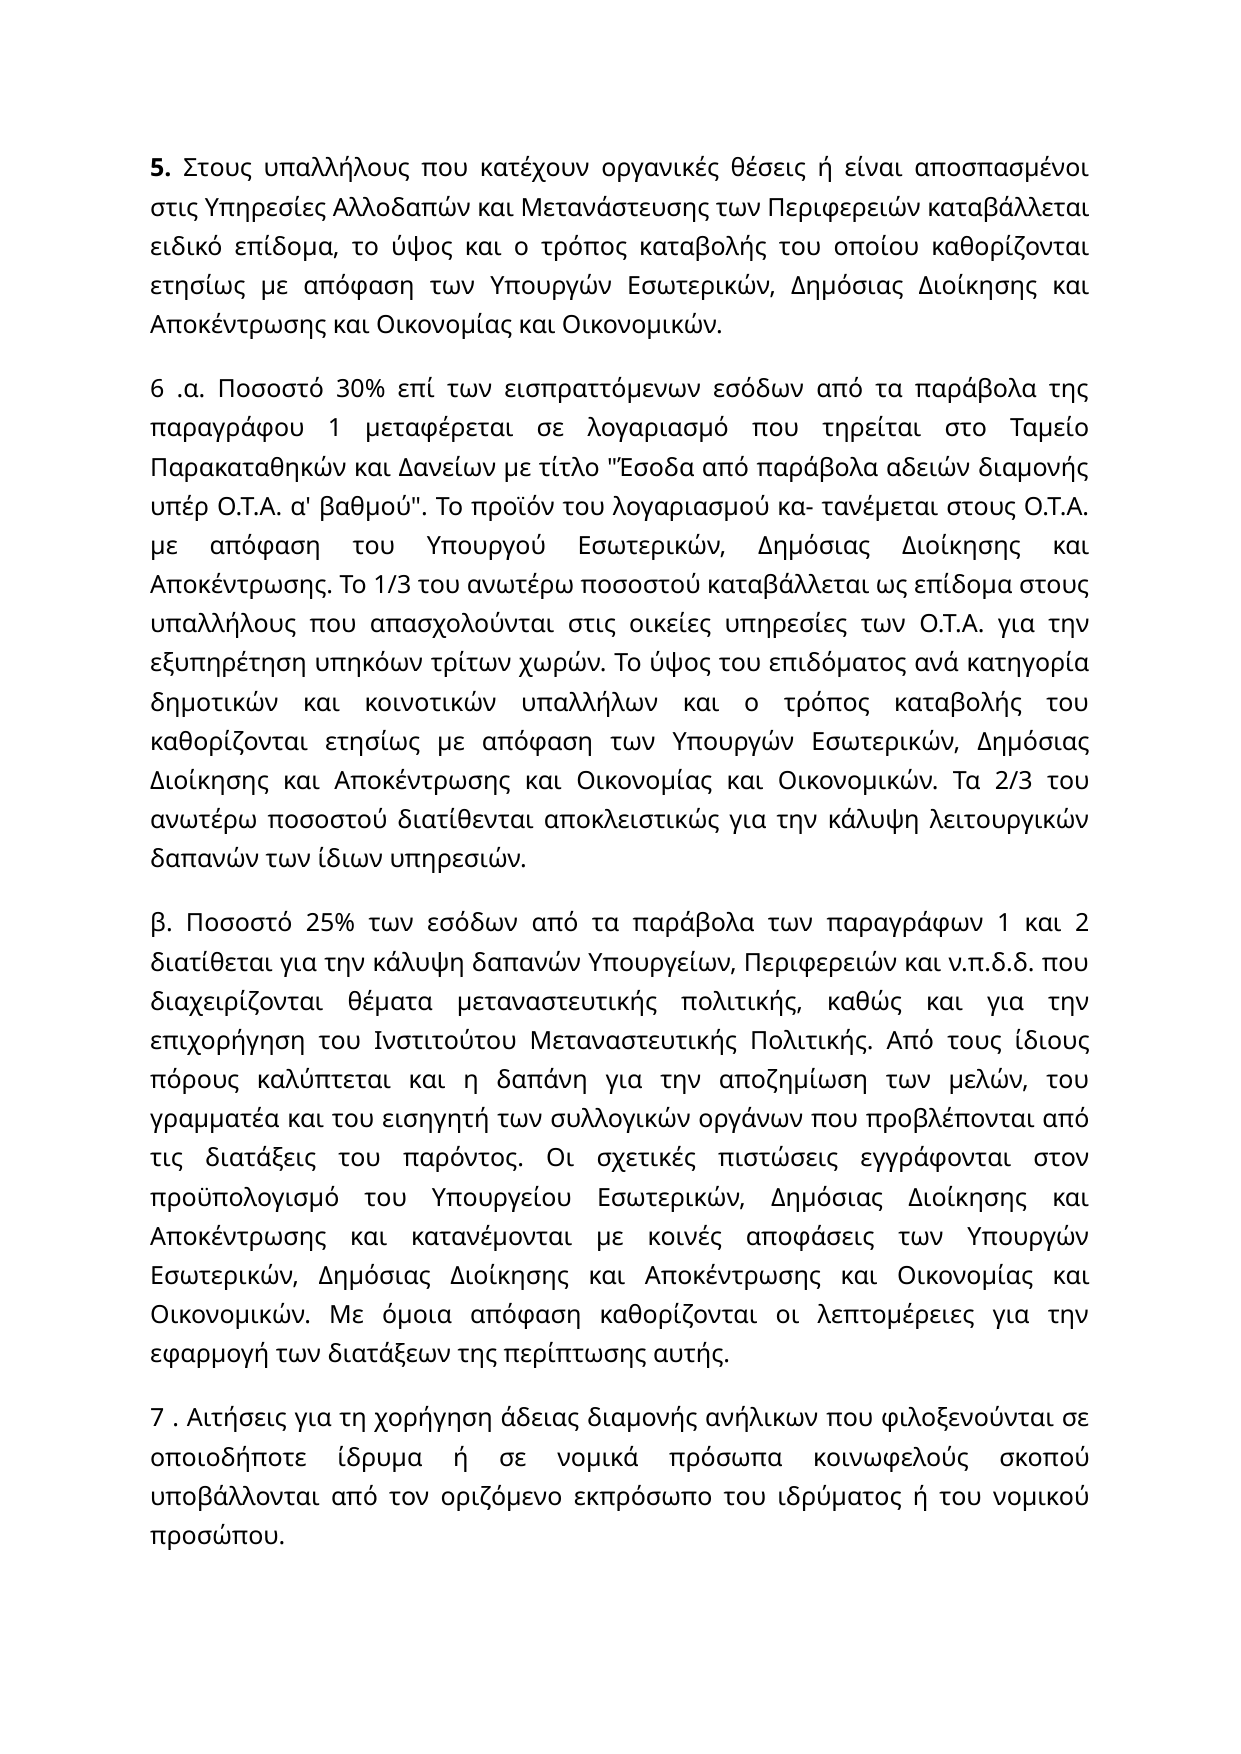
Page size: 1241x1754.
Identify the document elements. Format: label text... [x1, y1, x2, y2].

text 5. Στους υπαλλήλους που κατέχουν οργανικές θέσεις ή είναι αποσπασμένοι στις Υπηρεσίες Αλλοδαπών και Μετανάστευσης των Περιφερειών καταβάλλεται ειδικό επίδομα, το ύψος και ο τρόπος καταβολής του οποίου καθορίζονται ετησίως με απόφαση των Υπουργών Εσωτερικών, Δημόσιας Διοίκησης και Αποκέντρωσης και Οικονομίας και Οικονομικών. [150, 150, 1090, 341]
text 6 .α. Ποσοστό 30% επί των εισπραττόμενων εσόδων από τα παράβολα της παραγράφου 1 μεταφέρεται σε λογαριασμό που τηρείται στο Ταμείο Παρακαταθηκών και Δανείων με τίτλο "Έσοδα από παράβολα αδειών διαμονής υπέρ Ο.Τ.Α. α' βαθμού". Το προϊόν του λογαριασμού κα- τανέμεται στους Ο.Τ.Α. με απόφαση του Υπουργού Εσωτερικών, Δημόσιας Διοίκησης και Αποκέντρωσης. Το 1/3 του ανωτέρω ποσοστού καταβάλλεται ως επίδομα στους υπαλλήλους που απασχολούνται στις οικείες υπηρεσίες των Ο.Τ.Α. για την εξυπηρέτηση υπηκόων τρίτων χωρών. Το ύψος του επιδόματος ανά κατηγορία δημοτικών και κοινοτικών υπαλλήλων και ο τρόπος καταβολής του καθορίζονται ετησίως με απόφαση των Υπουργών Εσωτερικών, Δημόσιας Διοίκησης και Αποκέντρωσης και Οικονομίας και Οικονομικών. Τα 2/3 του ανωτέρω ποσοστού διατίθενται αποκλειστικώς για την κάλυψη λειτουργικών δαπανών των ίδιων υπηρεσιών. [150, 371, 1090, 875]
text 7 . Αιτήσεις για τη χορήγηση άδειας διαμονής ανήλικων που φιλοξενούνται σε οποιοδήποτε ίδρυμα ή σε νομικά πρόσωπα κοινωφελούς σκοπού υποβάλλονται από τον οριζόμενο εκπρόσωπο του ιδρύματος ή του νομικού προσώπου. [150, 1400, 1090, 1552]
text β. Ποσοστό 25% των εσόδων από τα παράβολα των παραγράφων 1 και 2 διατίθεται για την κάλυψη δαπανών Υπουργείων, Περιφερειών και ν.π.δ.δ. που διαχειρίζονται θέματα μεταναστευτικής πολιτικής, καθώς και για την επιχορήγηση του Ινστιτούτου Μεταναστευτικής Πολιτικής. Από τους ίδιους πόρους καλύπτεται και η δαπάνη για την αποζημίωση των μελών, του γραμματέα και του εισηγητή των συλλογικών οργάνων που προβλέπονται από τις διατάξεις του παρόντος. Οι σχετικές πιστώσεις εγγράφονται στον προϋπολογισμό του Υπουργείου Εσωτερικών, Δημόσιας Διοίκησης και Αποκέντρωσης και κατανέμονται με κοινές αποφάσεις των Υπουργών Εσωτερικών, Δημόσιας Διοίκησης και Αποκέντρωσης και Οικονομίας και Οικονομικών. Με όμοια απόφαση καθορίζονται οι λεπτομέρειες για την εφαρμογή των διατάξεων της περίπτωσης αυτής. [150, 905, 1090, 1370]
